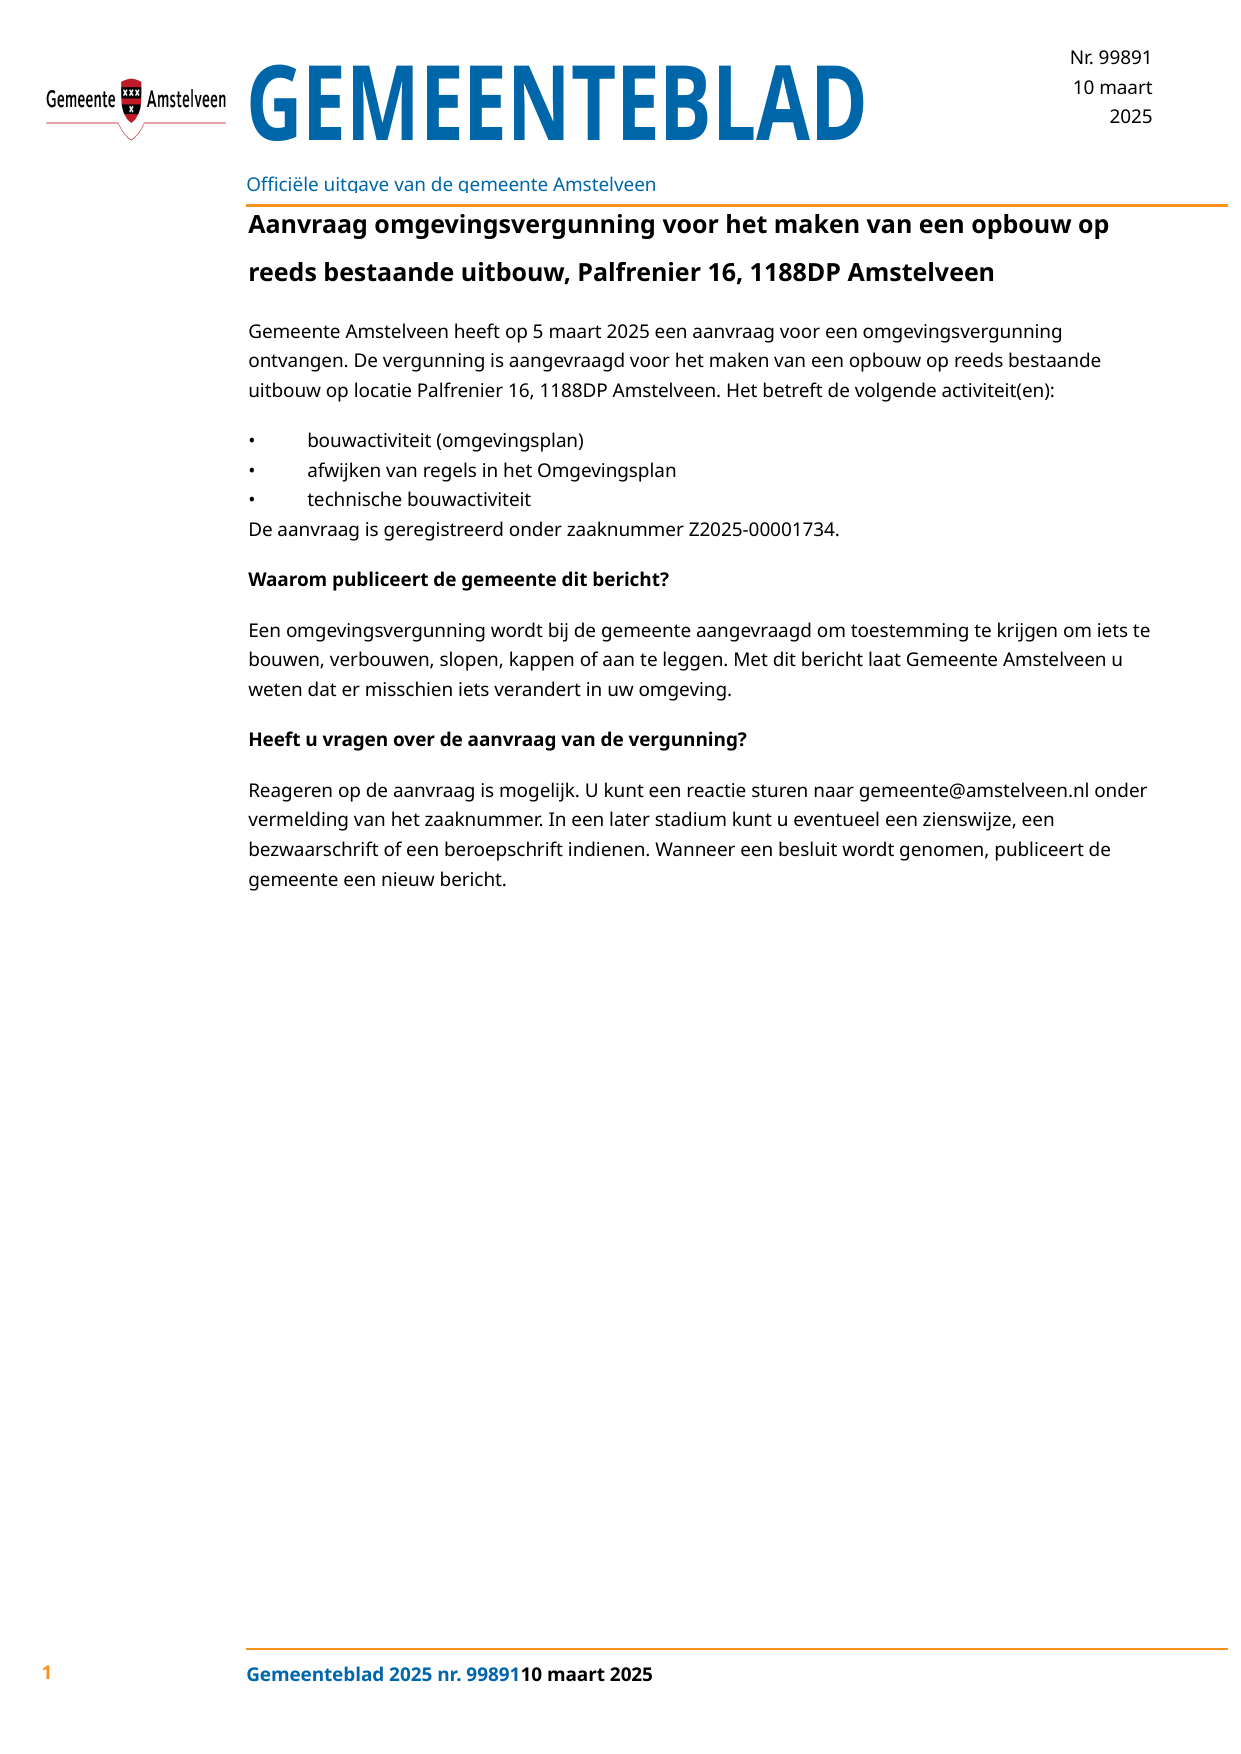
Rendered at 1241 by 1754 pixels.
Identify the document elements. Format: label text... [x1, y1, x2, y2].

text Heeft u vragen over de aanvraag van de vergunning? [248, 727, 1152, 752]
text Waarom publiceert de gemeente dit bericht? [248, 567, 1152, 592]
text Een omgevingsvergunning wordt bij de gemeente aangevraagd om toestemming te krijgen om iets te bouwen, verbouwen, slopen, kappen of aan te leggen. Met dit bericht laat Gemeente Amstelveen u weten dat er misschien iets verandert in uw omgeving. [248, 617, 1152, 702]
text Reageren op de aanvraag is mogelijk. U kunt een reactie sturen naar gemeente@amstelveen.nl onder vermelding van het zaaknummer. In een later stadium kunt u eventueel een zienswijze, een bezwaarschrift of een beroepschrift indienen. Wanneer een besluit wordt genomen, publiceert de gemeente een nieuw bericht. [248, 777, 1152, 892]
picture [41, 47, 231, 172]
text Gemeente Amstelveen heeft op 5 maart 2025 een aanvraag voor een omgevingsvergunning ontvangen. De vergunning is aangevraagd voor het maken van een opbouw op reeds bestaande uitbouw op locatie Palfrenier 16, 1188DP Amstelveen. Het betreft de volgende activiteit(en): [248, 318, 1152, 403]
text De aanvraag is geregistreerd onder zaaknummer Z2025-00001734. [248, 516, 1152, 542]
list bouwactiviteit (omgevingsplan) [248, 427, 1152, 453]
list afwijken van regels in het Omgevingsplan [248, 457, 1152, 483]
list technische bouwactiviteit [248, 487, 1152, 512]
text Aanvraag omgevingsvergunning voor het maken van een opbouw op reeds bestaande uitbouw, Palfrenier 16, 1188DP Amstelveen [248, 207, 1152, 288]
